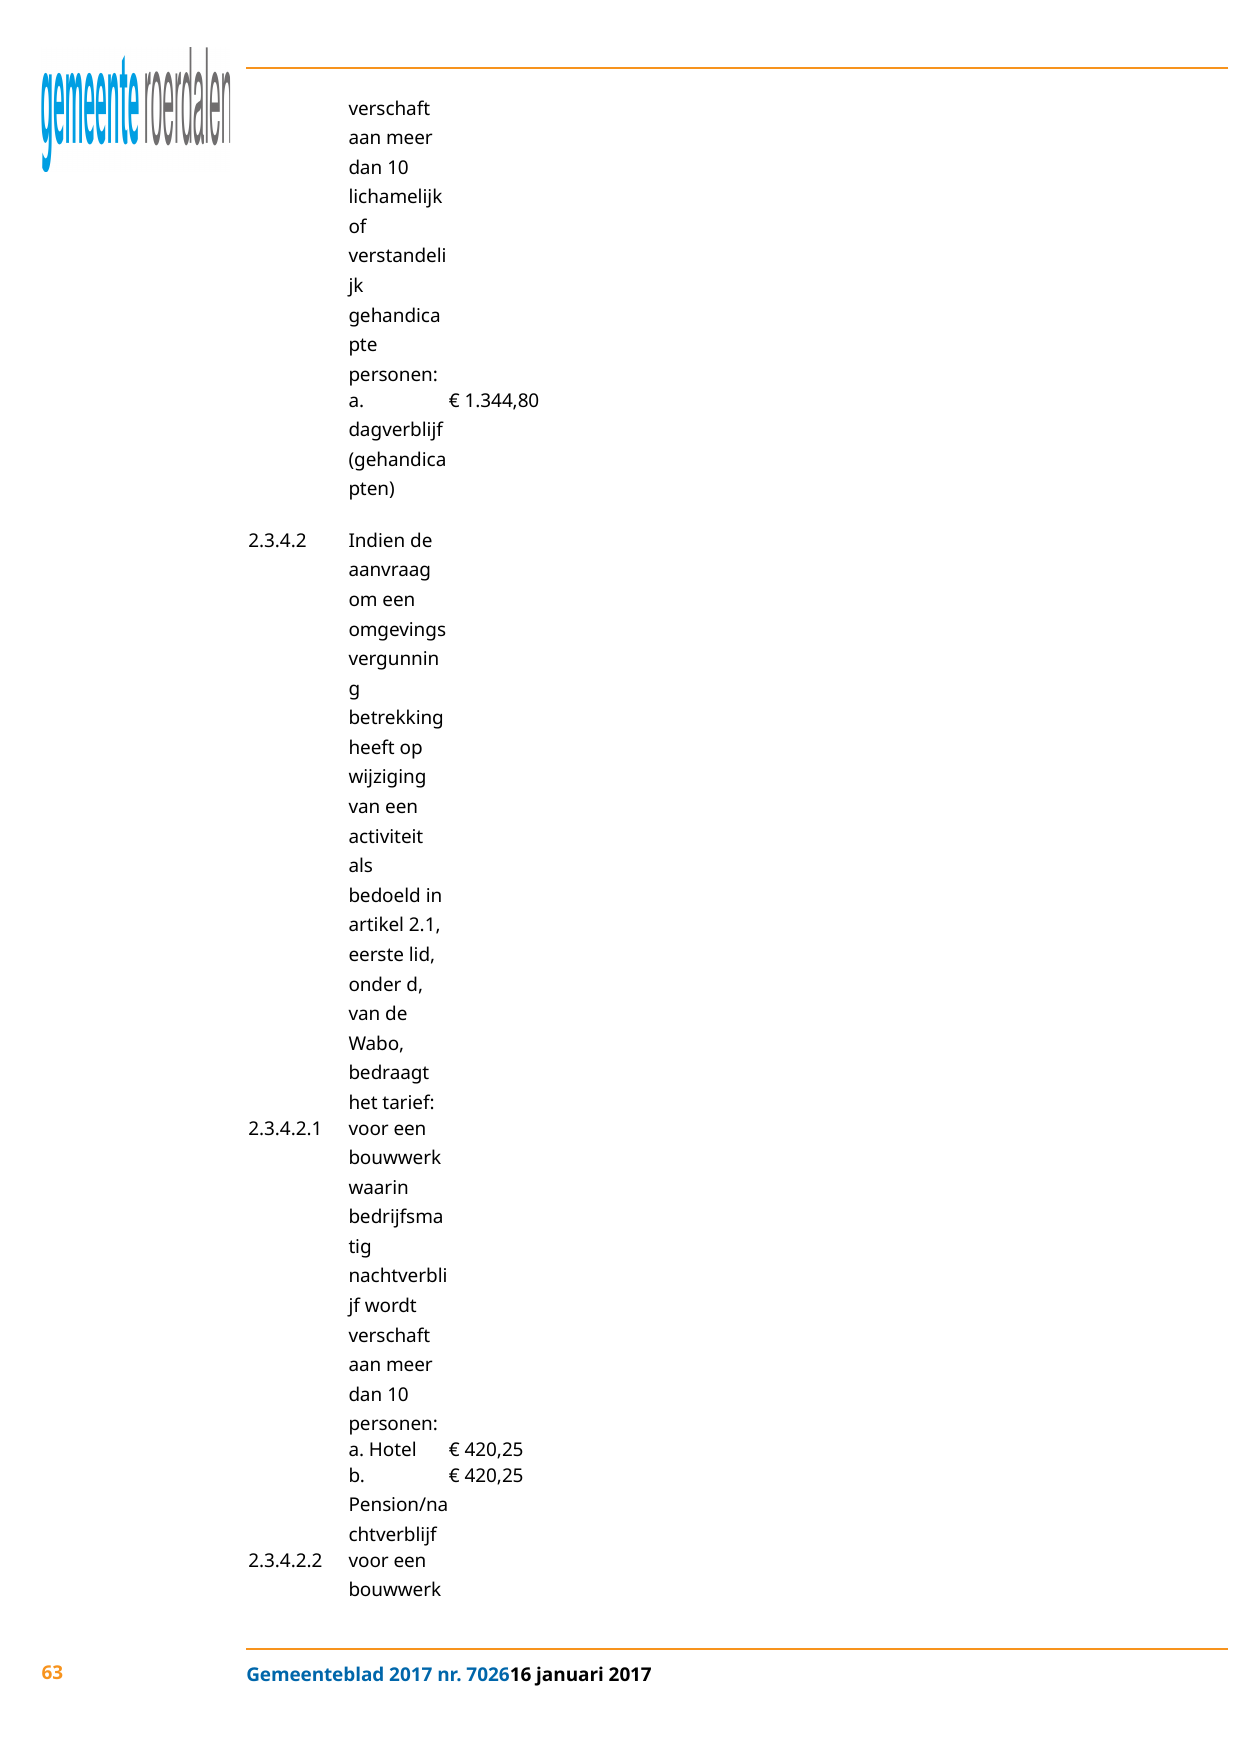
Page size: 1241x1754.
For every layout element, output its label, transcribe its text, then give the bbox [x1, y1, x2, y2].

table_cell 2.3.4.2.2 [248, 1547, 348, 1602]
table_cell [449, 527, 549, 1115]
table_cell [449, 95, 549, 387]
table_cell voor een bouwwerk waarin bedrijfsmatig nachtverblijf wordt verschaft aan meer dan 10 personen: [348, 1115, 449, 1436]
table_cell b. Pension/nachtverblijf [348, 1462, 449, 1547]
table_cell voor een bouwwerk [348, 1547, 449, 1602]
table_cell [248, 95, 348, 387]
table_cell € 420,25 [449, 1462, 549, 1547]
picture [41, 134, 48, 172]
picture [41, 47, 231, 172]
table_cell a. dagverblijf (gehandicapten) [348, 387, 449, 501]
table_cell [449, 501, 549, 527]
table_cell [248, 1436, 348, 1462]
table_cell verschaft aan meer dan 10 lichamelijk of verstandelijk gehandicapte personen: [348, 95, 449, 387]
table_cell [449, 1547, 549, 1602]
table_cell [248, 501, 348, 527]
table_cell € 1.344,80 [449, 387, 549, 501]
table_cell € 420,25 [449, 1436, 549, 1462]
table_cell a. Hotel [348, 1436, 449, 1462]
table_cell [449, 1115, 549, 1436]
table_cell [248, 1462, 348, 1547]
table_cell [348, 501, 449, 527]
table_cell 2.3.4.2 [248, 527, 348, 1115]
table_cell 2.3.4.2.1 [248, 1115, 348, 1436]
table_cell [248, 387, 348, 501]
table_cell Indien de aanvraag om een omgevingsvergunning betrekking heeft op wijziging van een activiteit als bedoeld in artikel 2.1, eerste lid, onder d, van de Wabo, bedraagt het tarief: [348, 527, 449, 1115]
